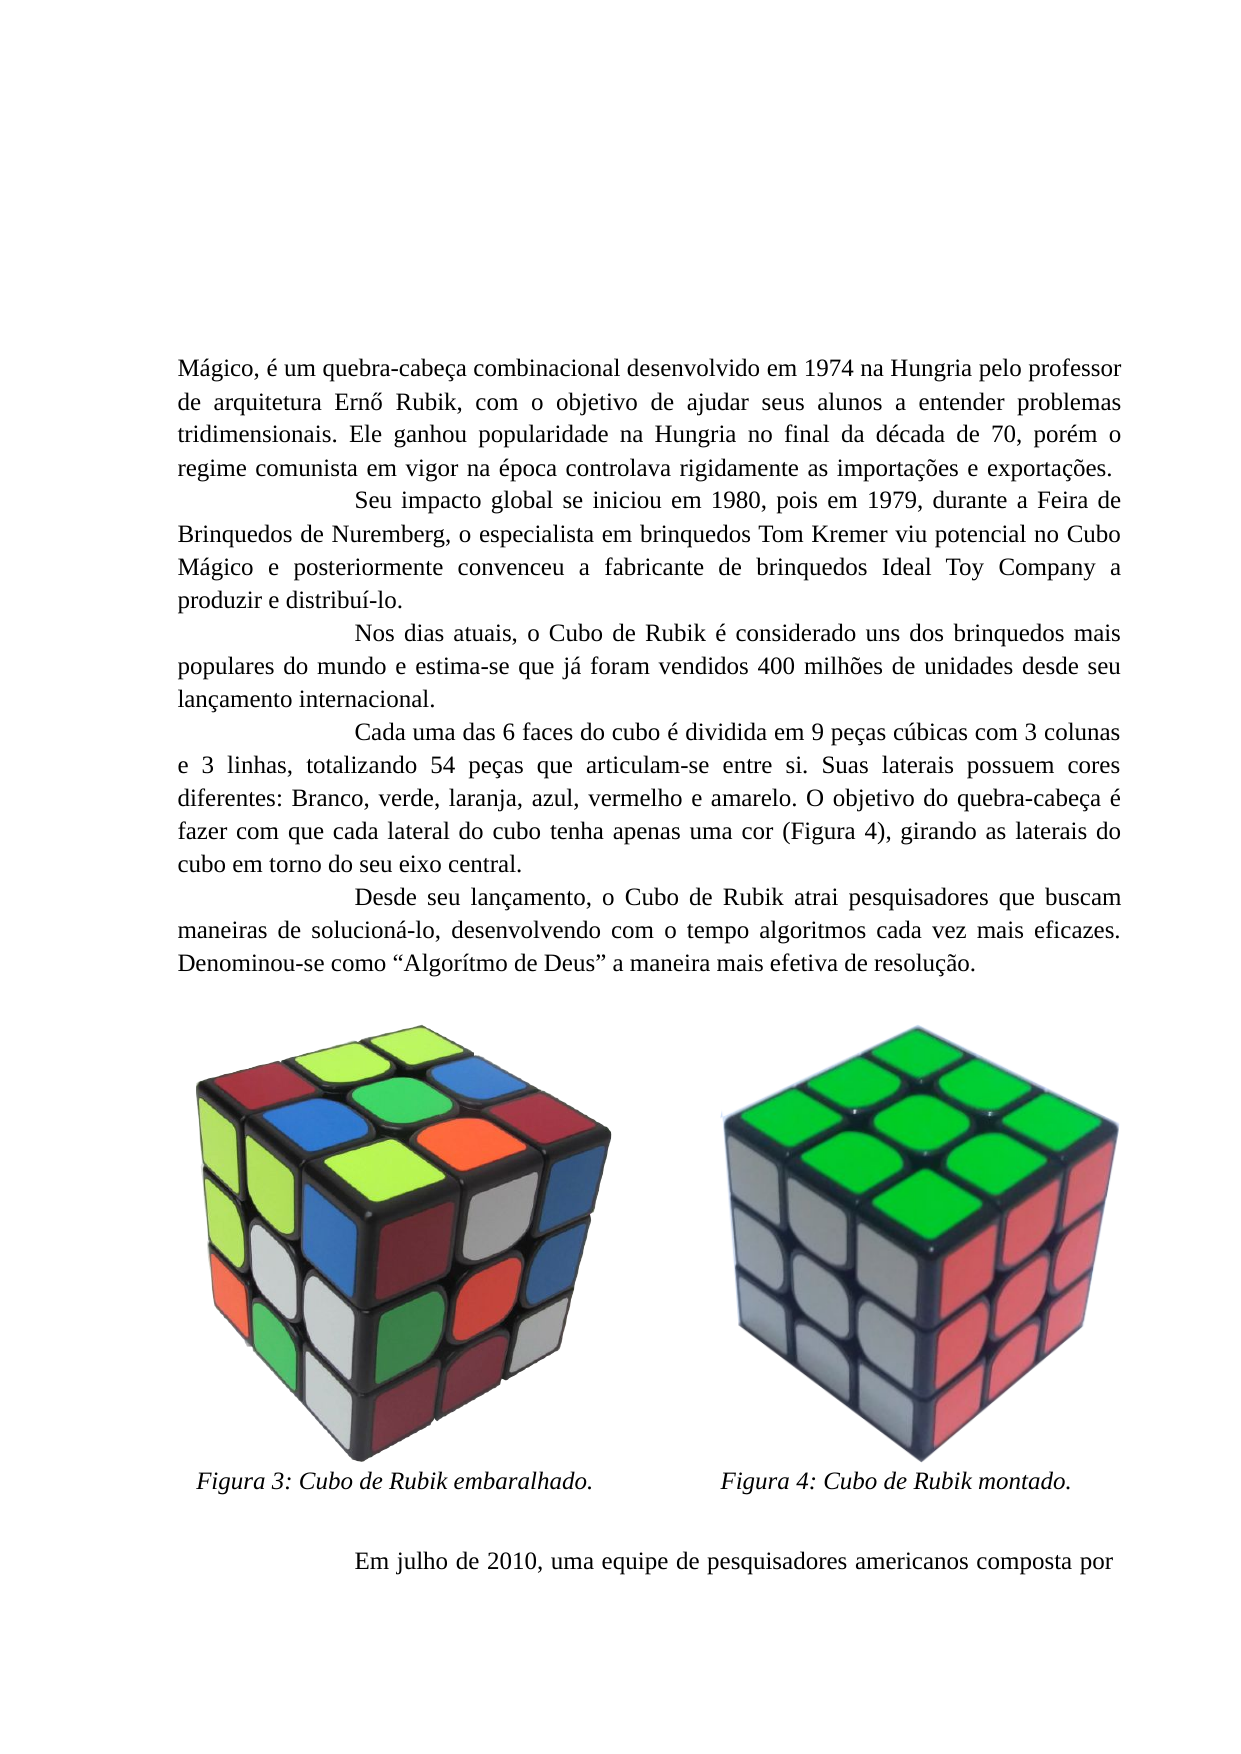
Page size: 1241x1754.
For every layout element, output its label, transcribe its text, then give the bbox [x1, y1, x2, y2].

text Em julho de 2010, uma equipe de pesquisadores americanos composta por [177, 1546, 1122, 1575]
text Mágico, é um quebra-cabeça combinacional desenvolvido em 1974 na Hungria pelo professor de arquitetura Ernő Rubik, com o objetivo de ajudar seus alunos a entender problemas tridimensionais. Ele ganhou popularidade na Hungria no final da década de 70, porém o regime comunista em vigor na época controlava rigidamente as importações e exportações. Seu impacto global se iniciou em 1980, pois em 1979, durante a Feira de Brinquedos de Nuremberg, o especialista em brinquedos Tom Kremer viu potencial no Cubo Mágico e posteriormente convenceu a fabricante de brinquedos Ideal Toy Company a produzir e distribuí-lo. [177, 353, 1122, 613]
text Figura 4: Cubo de Rubik montado. [720, 1463, 1119, 1495]
text Figura 3: Cubo de Rubik embaralhado. [196, 1462, 612, 1495]
picture [720, 1024, 1120, 1463]
text Desde seu lançamento, o Cubo de Rubik atrai pesquisadores que buscam maneiras de solucioná-lo, desenvolvendo com o tempo algoritmos cada vez mais eficazes. Denominou-se como “Algorítmo de Deus” a maneira mais efetiva de resolução. [177, 882, 1122, 977]
picture [196, 1024, 612, 1462]
text Cada uma das 6 faces do cubo é dividida em 9 peças cúbicas com 3 colunas e 3 linhas, totalizando 54 peças que articulam-se entre si. Suas laterais possuem cores diferentes: Branco, verde, laranja, azul, vermelho e amarelo. O objetivo do quebra-cabeça é fazer com que cada lateral do cubo tenha apenas uma cor (Figura 4), girando as laterais do cubo em torno do seu eixo central. [177, 717, 1122, 878]
text Nos dias atuais, o Cubo de Rubik é considerado uns dos brinquedos mais populares do mundo e estima-se que já foram vendidos 400 milhões de unidades desde seu lançamento internacional. [177, 618, 1122, 712]
